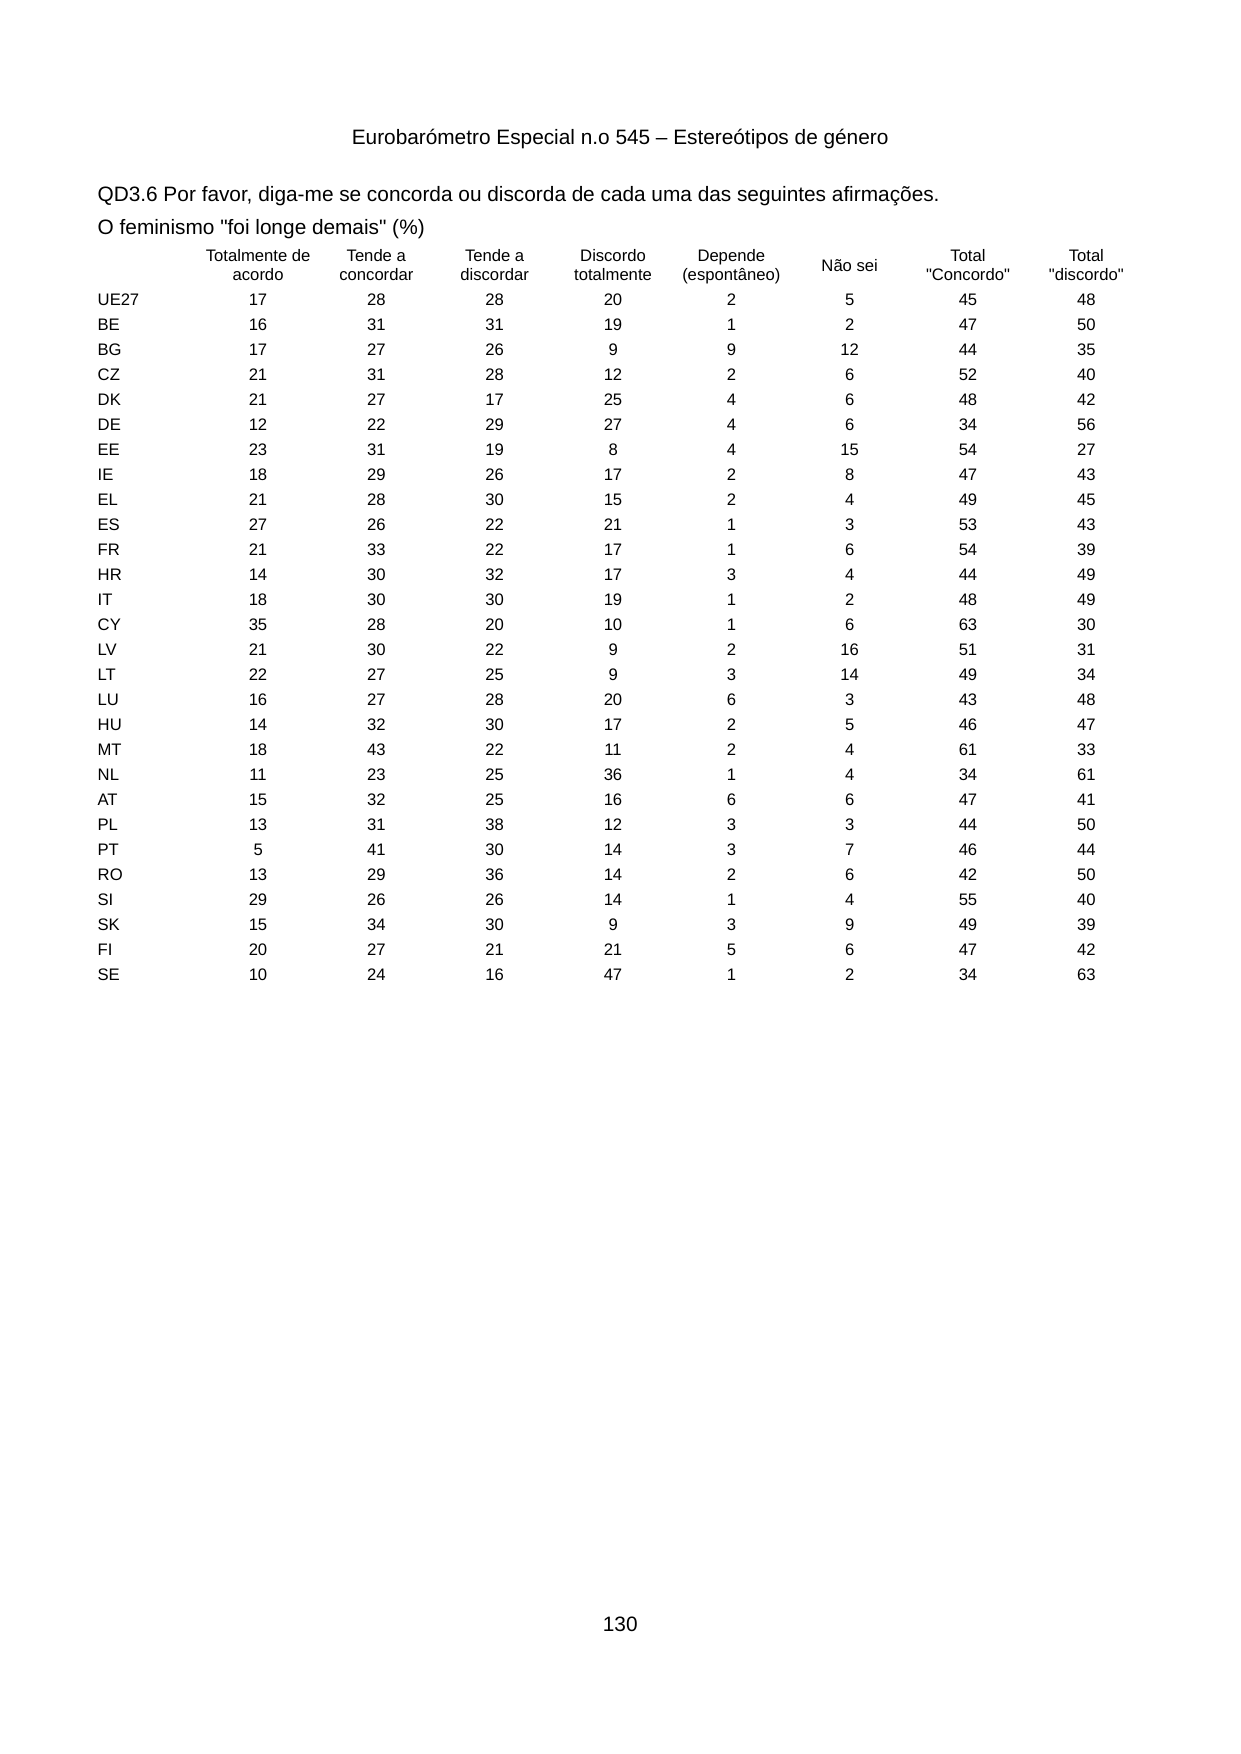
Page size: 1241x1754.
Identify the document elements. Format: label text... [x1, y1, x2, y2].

table_cell 12 [554, 812, 672, 837]
table_cell 12 [790, 337, 909, 362]
table_cell 14 [199, 712, 317, 737]
table_cell 44 [909, 812, 1027, 837]
table_cell 3 [672, 912, 790, 937]
table_cell 20 [435, 612, 554, 637]
table_cell 22 [435, 512, 554, 537]
table_cell 25 [435, 662, 554, 687]
table_cell 15 [199, 912, 317, 937]
table_cell 21 [199, 637, 317, 662]
table_cell 17 [554, 712, 672, 737]
table_cell 35 [1027, 337, 1145, 362]
table_cell 31 [317, 437, 435, 462]
table_cell 4 [790, 562, 909, 587]
table_cell 41 [1027, 787, 1145, 812]
table_cell 27 [554, 412, 672, 437]
table_header QD3.6 Por favor, diga-me se concorda ou discorda de cada uma das seguintes afirmações. [95, 178, 1145, 210]
table_cell 30 [435, 712, 554, 737]
table_cell 5 [199, 837, 317, 862]
table_cell 61 [1027, 762, 1145, 787]
table_cell 45 [1027, 487, 1145, 512]
table_cell 23 [199, 437, 317, 462]
table_cell 43 [909, 687, 1027, 712]
table_cell 20 [199, 937, 317, 962]
table_cell 50 [1027, 812, 1145, 837]
table_cell 5 [672, 937, 790, 962]
table_cell 42 [1027, 387, 1145, 412]
table_cell 26 [435, 337, 554, 362]
table_cell 47 [909, 312, 1027, 337]
table_cell 49 [909, 912, 1027, 937]
table_cell 29 [317, 862, 435, 887]
table_cell DE [95, 412, 199, 437]
table_cell 2 [790, 962, 909, 987]
table_cell 18 [199, 737, 317, 762]
table_cell HU [95, 712, 199, 737]
table_cell 33 [1027, 737, 1145, 762]
table_cell 6 [790, 862, 909, 887]
table_cell 30 [317, 587, 435, 612]
table_cell 2 [672, 487, 790, 512]
table_cell 48 [909, 387, 1027, 412]
table_cell 13 [199, 812, 317, 837]
table_cell 22 [199, 662, 317, 687]
table_cell 6 [672, 787, 790, 812]
table_cell 8 [554, 437, 672, 462]
table_cell 31 [435, 312, 554, 337]
table_cell ES [95, 512, 199, 537]
table_cell 51 [909, 637, 1027, 662]
table_cell SK [95, 912, 199, 937]
table_cell 21 [199, 487, 317, 512]
table_cell 55 [909, 887, 1027, 912]
table_cell 28 [317, 487, 435, 512]
table_cell 16 [554, 787, 672, 812]
table_cell MT [95, 737, 199, 762]
table_cell 6 [790, 612, 909, 637]
table_cell 16 [199, 687, 317, 712]
table_cell EE [95, 437, 199, 462]
table_cell 4 [790, 487, 909, 512]
table_cell 19 [554, 587, 672, 612]
table_cell 33 [317, 537, 435, 562]
table_cell 4 [672, 387, 790, 412]
table_cell 27 [317, 337, 435, 362]
table_cell 14 [554, 862, 672, 887]
table_cell CY [95, 612, 199, 637]
table_cell 2 [672, 862, 790, 887]
table_cell 49 [1027, 562, 1145, 587]
table_cell 40 [1027, 362, 1145, 387]
table_cell 21 [199, 537, 317, 562]
table_cell DK [95, 387, 199, 412]
table_cell 9 [554, 337, 672, 362]
table_cell 39 [1027, 537, 1145, 562]
table_cell FI [95, 937, 199, 962]
table_cell 21 [554, 512, 672, 537]
table_cell 22 [435, 737, 554, 762]
table_cell 26 [435, 462, 554, 487]
table_cell 26 [317, 887, 435, 912]
table_cell 22 [435, 537, 554, 562]
table_cell 9 [672, 337, 790, 362]
table_cell 43 [317, 737, 435, 762]
table_cell 27 [317, 662, 435, 687]
table_cell 34 [909, 962, 1027, 987]
table_cell 31 [317, 312, 435, 337]
table_cell 6 [790, 787, 909, 812]
table_cell 32 [317, 787, 435, 812]
table_cell SI [95, 887, 199, 912]
table_cell 29 [199, 887, 317, 912]
table_cell 10 [199, 962, 317, 987]
table_cell 46 [909, 837, 1027, 862]
table_cell 3 [790, 512, 909, 537]
table_cell PL [95, 812, 199, 837]
table_cell 12 [199, 412, 317, 437]
table_cell 17 [554, 462, 672, 487]
table_cell 11 [199, 762, 317, 787]
table_cell 2 [672, 462, 790, 487]
table_cell 47 [1027, 712, 1145, 737]
table_cell 20 [554, 287, 672, 312]
table_cell 30 [1027, 612, 1145, 637]
table_cell 27 [1027, 437, 1145, 462]
table_cell LU [95, 687, 199, 712]
table_cell 6 [790, 387, 909, 412]
table_cell SE [95, 962, 199, 987]
table_cell 22 [317, 412, 435, 437]
table_cell 44 [1027, 837, 1145, 862]
table_cell 4 [790, 887, 909, 912]
table_cell Não sei [790, 243, 909, 287]
table_cell 3 [790, 812, 909, 837]
table_cell 6 [790, 412, 909, 437]
table_cell 31 [1027, 637, 1145, 662]
table_cell 25 [435, 787, 554, 812]
table_cell 3 [790, 687, 909, 712]
table_cell 47 [909, 787, 1027, 812]
table_cell 28 [317, 287, 435, 312]
table_cell 20 [554, 687, 672, 712]
table_cell 11 [554, 737, 672, 762]
table_cell 24 [317, 962, 435, 987]
table_cell 4 [672, 437, 790, 462]
table_cell 29 [435, 412, 554, 437]
table_cell 1 [672, 512, 790, 537]
table_cell LV [95, 637, 199, 662]
table_cell HR [95, 562, 199, 587]
table_cell 29 [317, 462, 435, 487]
table_cell 34 [317, 912, 435, 937]
table_cell 17 [554, 537, 672, 562]
table_cell 47 [909, 462, 1027, 487]
table_cell 34 [1027, 662, 1145, 687]
table_cell 42 [1027, 937, 1145, 962]
table_cell 9 [554, 662, 672, 687]
table_cell 63 [909, 612, 1027, 637]
table_cell 23 [317, 762, 435, 787]
table_cell 30 [435, 912, 554, 937]
table_cell 14 [790, 662, 909, 687]
table_cell 3 [672, 662, 790, 687]
table_cell 1 [672, 612, 790, 637]
table_cell 8 [790, 462, 909, 487]
table_cell NL [95, 762, 199, 787]
table_cell BE [95, 312, 199, 337]
table_cell 4 [790, 737, 909, 762]
table_cell 1 [672, 762, 790, 787]
table_cell 28 [317, 612, 435, 637]
table_cell 61 [909, 737, 1027, 762]
table_cell 46 [909, 712, 1027, 737]
table_cell 56 [1027, 412, 1145, 437]
table_cell 17 [435, 387, 554, 412]
table_cell 14 [554, 887, 672, 912]
table_cell 63 [1027, 962, 1145, 987]
table_cell FR [95, 537, 199, 562]
table_cell 16 [790, 637, 909, 662]
table_cell 54 [909, 437, 1027, 462]
table_cell 2 [672, 287, 790, 312]
table_cell 2 [672, 712, 790, 737]
table_cell 2 [790, 587, 909, 612]
table_cell 4 [790, 762, 909, 787]
table_cell CZ [95, 362, 199, 387]
table_cell O feminismo "foi longe demais" (%) [95, 210, 1145, 243]
table_cell UE27 [95, 287, 199, 312]
table_cell 42 [909, 862, 1027, 887]
table_cell 2 [672, 637, 790, 662]
table_cell 47 [909, 937, 1027, 962]
table_cell 50 [1027, 862, 1145, 887]
table_cell 1 [672, 887, 790, 912]
table_cell 30 [317, 562, 435, 587]
table_cell 54 [909, 537, 1027, 562]
table_cell 9 [790, 912, 909, 937]
table_cell 3 [672, 562, 790, 587]
table_cell 1 [672, 587, 790, 612]
table_cell 21 [199, 362, 317, 387]
table_cell 40 [1027, 887, 1145, 912]
table_cell 27 [317, 937, 435, 962]
table_cell 49 [909, 487, 1027, 512]
table_cell 45 [909, 287, 1027, 312]
table_cell 47 [554, 962, 672, 987]
table_cell Discordo totalmente [554, 243, 672, 287]
table_cell 22 [435, 637, 554, 662]
table_cell 36 [435, 862, 554, 887]
table_cell 15 [554, 487, 672, 512]
table_cell IT [95, 587, 199, 612]
table_cell 44 [909, 562, 1027, 587]
table_cell 2 [790, 312, 909, 337]
table_cell 25 [435, 762, 554, 787]
table_cell 19 [435, 437, 554, 462]
table_cell Totalmente de acordo [199, 243, 317, 287]
table_cell 6 [790, 362, 909, 387]
table_cell 7 [790, 837, 909, 862]
table_cell 19 [554, 312, 672, 337]
table_cell Total "Concordo" [909, 243, 1027, 287]
table_cell 44 [909, 337, 1027, 362]
table_cell 1 [672, 962, 790, 987]
table_cell 48 [1027, 287, 1145, 312]
table_cell 18 [199, 462, 317, 487]
table_cell 35 [199, 612, 317, 637]
table_cell 17 [199, 287, 317, 312]
table_cell BG [95, 337, 199, 362]
table_cell 28 [435, 687, 554, 712]
table_cell 26 [317, 512, 435, 537]
table_cell 39 [1027, 912, 1145, 937]
table_cell 5 [790, 712, 909, 737]
table_cell 30 [435, 487, 554, 512]
table_cell 53 [909, 512, 1027, 537]
table_cell 48 [909, 587, 1027, 612]
table_cell Depende (espontâneo) [672, 243, 790, 287]
table_cell AT [95, 787, 199, 812]
table_cell 25 [554, 387, 672, 412]
table_cell 32 [435, 562, 554, 587]
table_cell 6 [790, 937, 909, 962]
table_cell 2 [672, 362, 790, 387]
table_cell IE [95, 462, 199, 487]
table_cell 18 [199, 587, 317, 612]
table_cell 15 [199, 787, 317, 812]
table_cell 41 [317, 837, 435, 862]
table_cell 6 [790, 537, 909, 562]
table_cell 28 [435, 287, 554, 312]
table_cell Tende a discordar [435, 243, 554, 287]
table_cell Tende a concordar [317, 243, 435, 287]
table_cell 6 [672, 687, 790, 712]
table_cell 30 [435, 837, 554, 862]
table_cell 27 [199, 512, 317, 537]
table_cell 38 [435, 812, 554, 837]
table_cell 34 [909, 412, 1027, 437]
table_cell 36 [554, 762, 672, 787]
table_cell 49 [909, 662, 1027, 687]
table_cell 34 [909, 762, 1027, 787]
table_cell 15 [790, 437, 909, 462]
table_cell 16 [199, 312, 317, 337]
table_cell 3 [672, 837, 790, 862]
table_cell 30 [435, 587, 554, 612]
table_cell 2 [672, 737, 790, 762]
table_cell 27 [317, 687, 435, 712]
table_cell 30 [317, 637, 435, 662]
table_cell 43 [1027, 512, 1145, 537]
table_cell Total "discordo" [1027, 243, 1145, 287]
table_cell 17 [554, 562, 672, 587]
table_cell 32 [317, 712, 435, 737]
table_cell 21 [435, 937, 554, 962]
table_cell 50 [1027, 312, 1145, 337]
table_cell 10 [554, 612, 672, 637]
table_cell 1 [672, 312, 790, 337]
table_cell 21 [199, 387, 317, 412]
table_cell 14 [199, 562, 317, 587]
table_cell 31 [317, 812, 435, 837]
table_cell PT [95, 837, 199, 862]
table_cell 5 [790, 287, 909, 312]
table_cell 16 [435, 962, 554, 987]
table_cell 17 [199, 337, 317, 362]
table_cell RO [95, 862, 199, 887]
table_cell 49 [1027, 587, 1145, 612]
table_cell 43 [1027, 462, 1145, 487]
table_cell 21 [554, 937, 672, 962]
table_cell 27 [317, 387, 435, 412]
table_cell 9 [554, 912, 672, 937]
table_cell 31 [317, 362, 435, 387]
table_cell 14 [554, 837, 672, 862]
table_cell EL [95, 487, 199, 512]
table_cell 9 [554, 637, 672, 662]
table_cell [95, 243, 199, 287]
table_cell 3 [672, 812, 790, 837]
table_cell 13 [199, 862, 317, 887]
table_cell LT [95, 662, 199, 687]
table_cell 52 [909, 362, 1027, 387]
table_cell 1 [672, 537, 790, 562]
table_cell 28 [435, 362, 554, 387]
table_cell 26 [435, 887, 554, 912]
table_cell 12 [554, 362, 672, 387]
table_cell 4 [672, 412, 790, 437]
table_cell 48 [1027, 687, 1145, 712]
